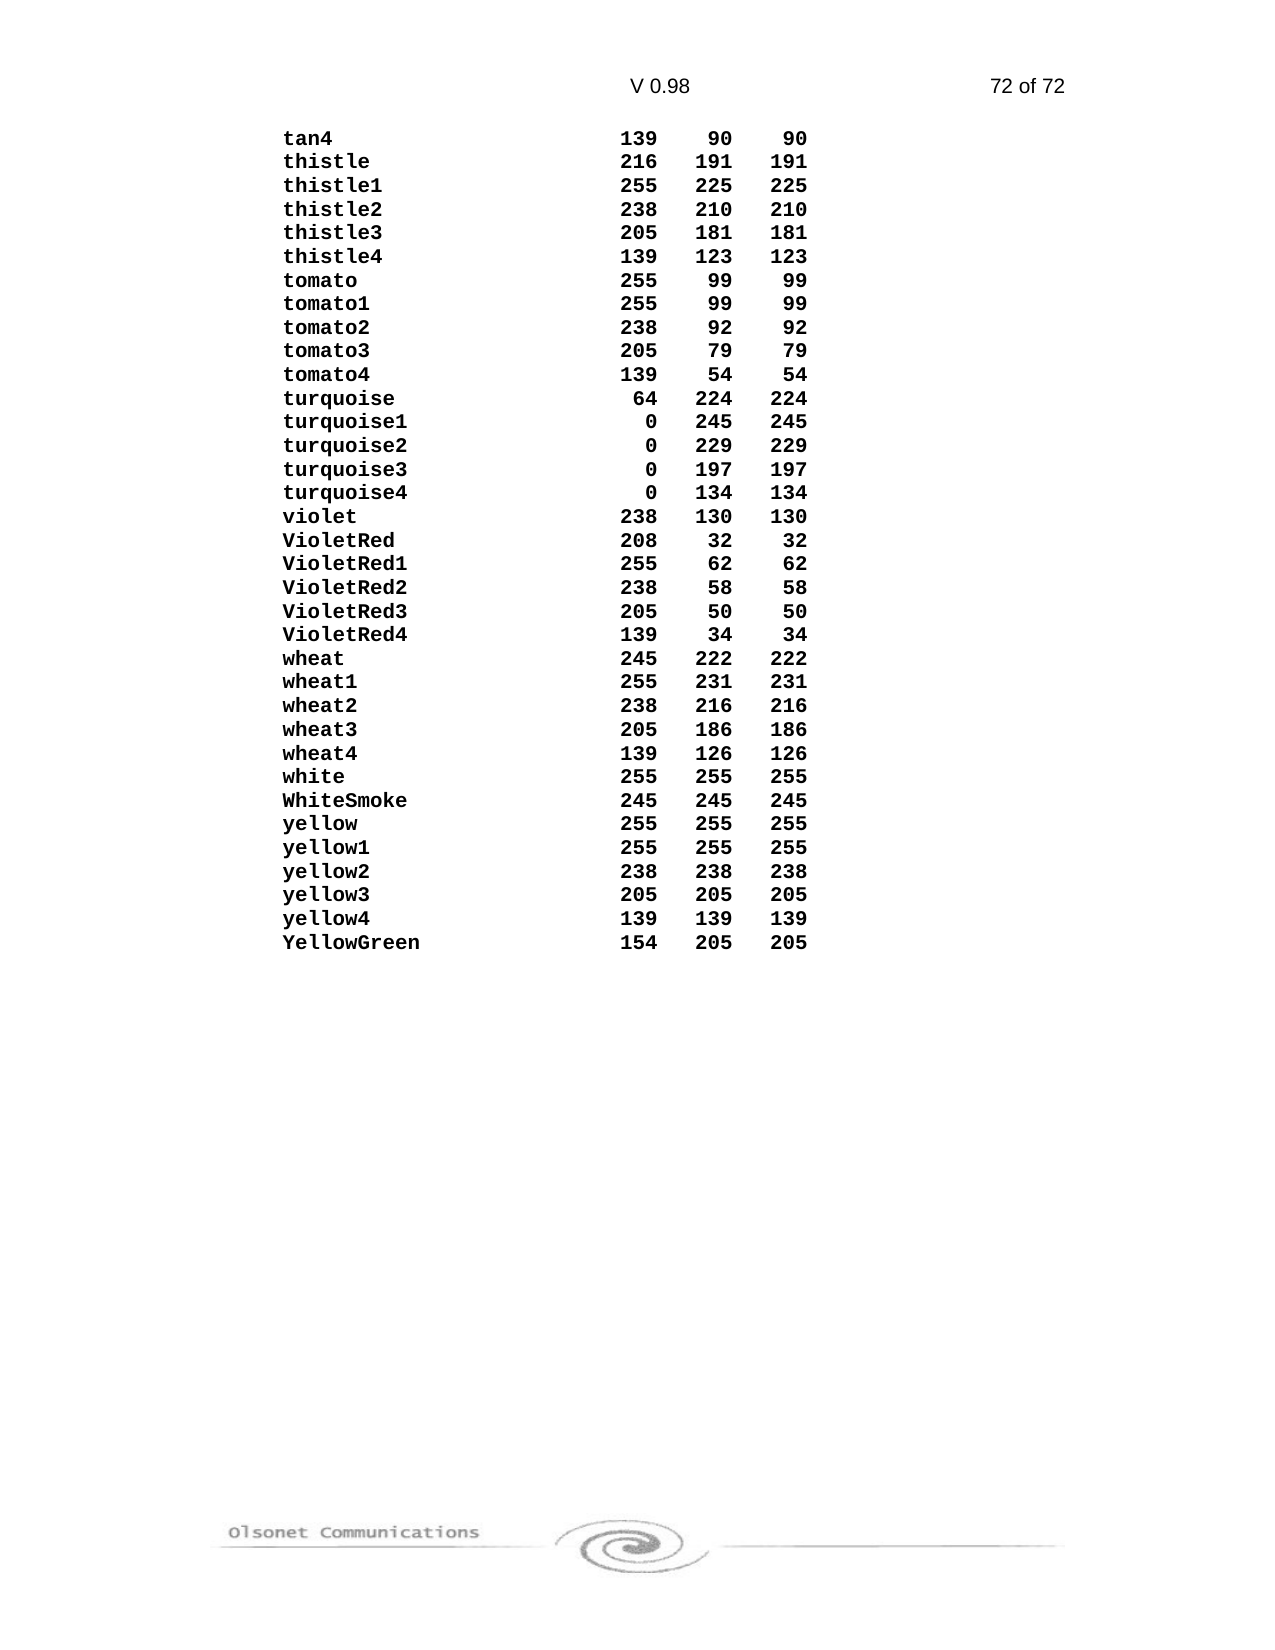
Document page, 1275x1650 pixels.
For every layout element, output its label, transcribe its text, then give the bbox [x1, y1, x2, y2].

text VioletRed2 238 58 58 [282, 577, 1065, 601]
text turquoise4 0 134 134 [282, 482, 1065, 506]
text thistle4 139 123 123 [282, 246, 1065, 269]
text VioletRed 208 32 32 [282, 530, 1065, 553]
text turquoise1 0 245 245 [282, 411, 1065, 435]
text yellow1 255 255 255 [282, 837, 1065, 861]
text yellow 255 255 255 [282, 813, 1065, 837]
text turquoise 64 224 224 [282, 388, 1065, 411]
text tomato4 139 54 54 [282, 364, 1065, 388]
text white 255 255 255 [282, 766, 1065, 790]
text yellow3 205 205 205 [282, 884, 1065, 908]
text yellow4 139 139 139 [282, 908, 1065, 932]
text thistle3 205 181 181 [282, 222, 1065, 246]
text tomato3 205 79 79 [282, 341, 1065, 364]
text VioletRed4 139 34 34 [282, 624, 1065, 648]
text wheat4 139 126 126 [282, 742, 1065, 766]
text VioletRed1 255 62 62 [282, 553, 1065, 577]
text thistle1 255 225 225 [282, 175, 1065, 199]
text tan4 139 90 90 [282, 128, 1065, 151]
text tomato2 238 92 92 [282, 317, 1065, 341]
text tomato 255 99 99 [282, 269, 1065, 293]
text yellow2 238 238 238 [282, 861, 1065, 884]
text WhiteSmoke 245 245 245 [282, 790, 1065, 813]
text YellowGreen 154 205 205 [282, 932, 1065, 955]
text wheat 245 222 222 [282, 648, 1065, 672]
text wheat1 255 231 231 [282, 672, 1065, 695]
text thistle 216 191 191 [282, 151, 1065, 175]
picture [210, 1504, 1065, 1596]
text VioletRed3 205 50 50 [282, 601, 1065, 624]
text violet 238 130 130 [282, 506, 1065, 530]
text wheat2 238 216 216 [282, 695, 1065, 719]
text wheat3 205 186 186 [282, 719, 1065, 742]
text tomato1 255 99 99 [282, 293, 1065, 317]
text turquoise2 0 229 229 [282, 435, 1065, 459]
text turquoise3 0 197 197 [282, 459, 1065, 482]
text thistle2 238 210 210 [282, 199, 1065, 222]
